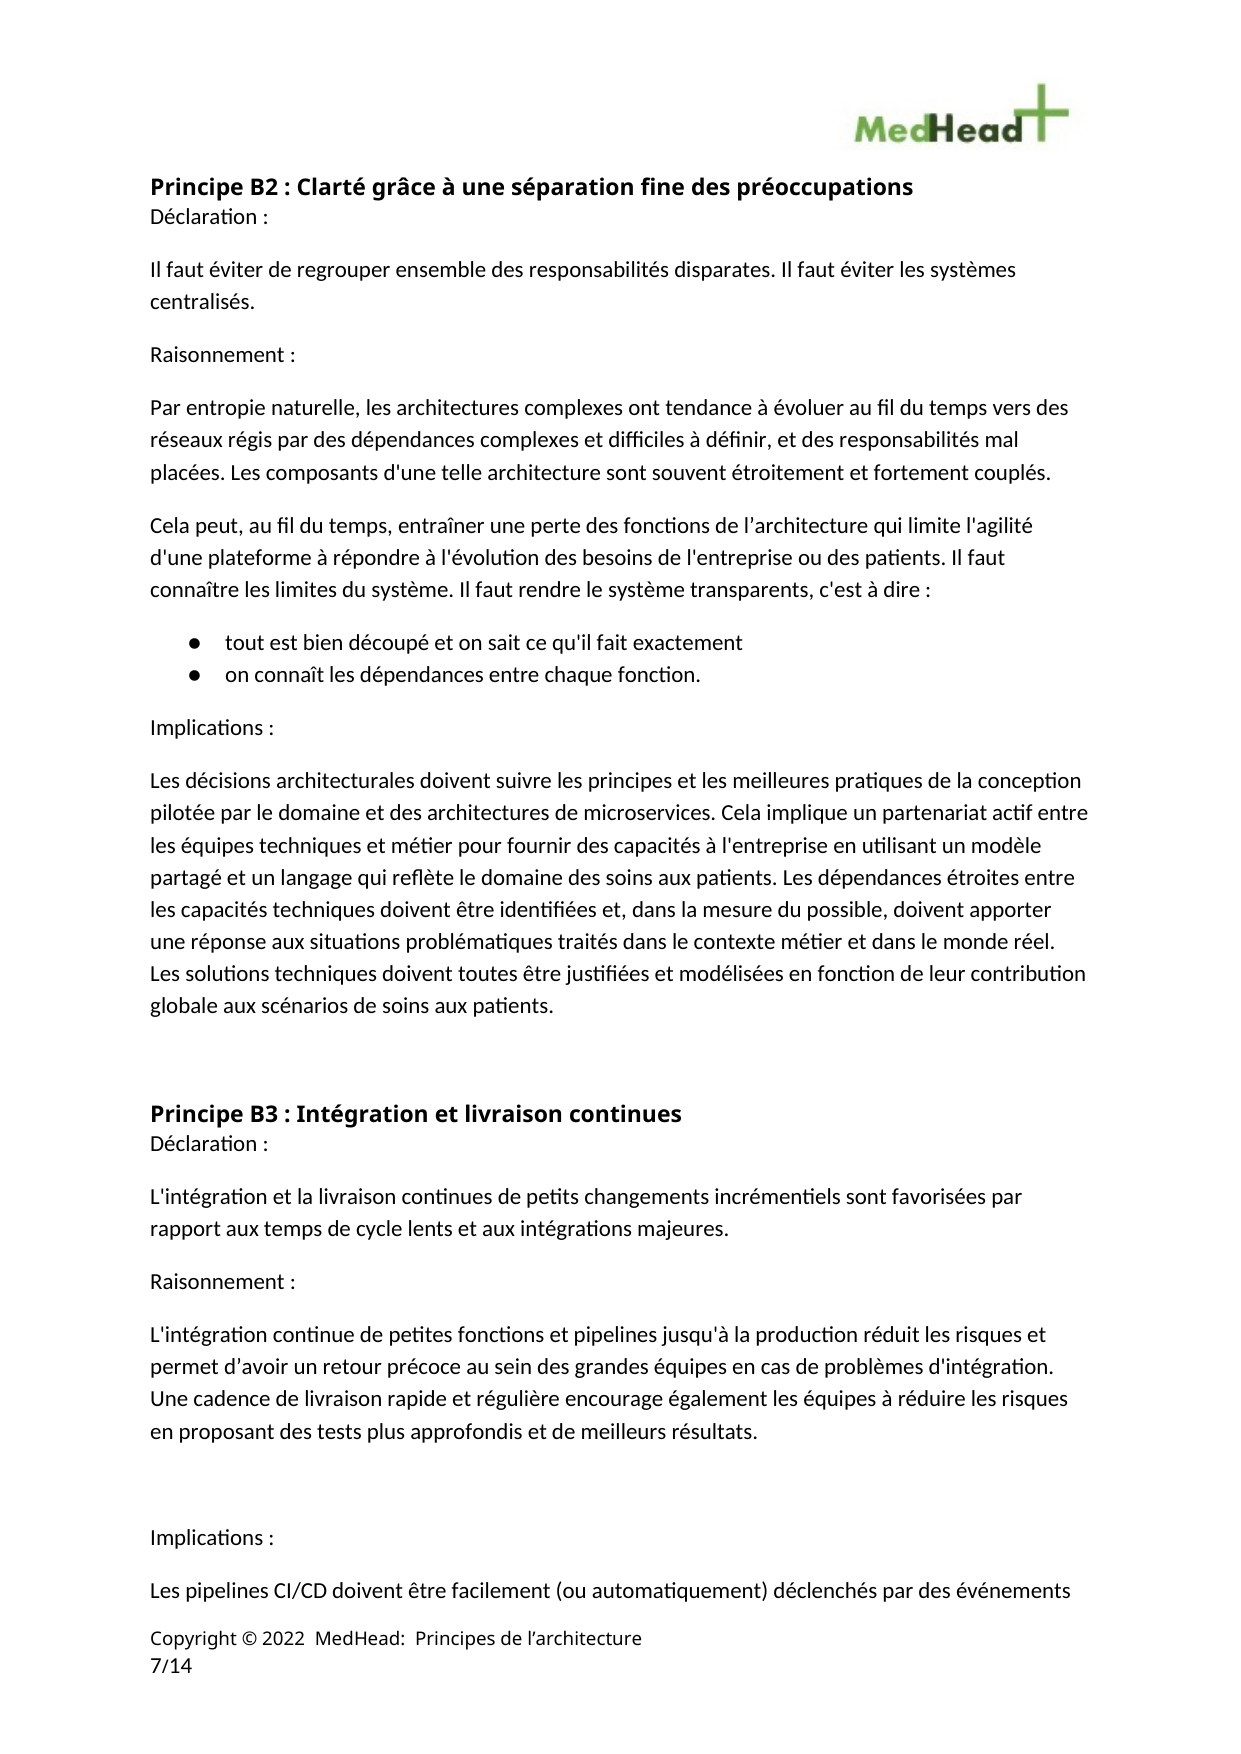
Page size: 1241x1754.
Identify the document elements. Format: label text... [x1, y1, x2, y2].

list on connaît les dépendances entre chaque fonction. [187, 660, 1090, 688]
text Déclaration : [150, 1129, 1090, 1157]
text L'intégration et la livraison continues de petits changements incrémentiels sont favorisées par rapport aux temps de cycle lents et aux intégrations majeures. [150, 1182, 1090, 1242]
text Cela peut, au fil du temps, entraîner une perte des fonctions de l’architecture qui limite l'agilité d'une plateforme à répondre à l'évolution des besoins de l'entreprise ou des patients. Il faut connaître les limites du système. Il faut rendre le système transparents, c'est à dire : [150, 511, 1090, 603]
text Déclaration : [150, 202, 1090, 230]
list tout est bien découpé et on sait ce qu'il fait exactement [187, 628, 1090, 656]
text Raisonnement : [150, 340, 1090, 368]
subtitle Principe B2 : Clarté grâce à une séparation fine des préoccupations [150, 171, 1090, 202]
text Par entropie naturelle, les architectures complexes ont tendance à évoluer au fil du temps vers des réseaux régis par des dépendances complexes et difficiles à définir, et des responsabilités mal placées. Les composants d'une telle architecture sont souvent étroitement et fortement couplés. [150, 393, 1090, 486]
text Raisonnement : [150, 1267, 1090, 1295]
picture [834, 75, 1091, 150]
text Implications : [150, 713, 1090, 741]
text Implications : [150, 1523, 1090, 1551]
text Il faut éviter de regrouper ensemble des responsabilités disparates. Il faut éviter les systèmes centralisés. [150, 255, 1090, 315]
text L'intégration continue de petites fonctions et pipelines jusqu'à la production réduit les risques et permet d’avoir un retour précoce au sein des grandes équipes en cas de problèmes d'intégration. Une cadence de livraison rapide et régulière encourage également les équipes à réduire les risques en proposant des tests plus approfondis et de meilleurs résultats. [150, 1320, 1090, 1445]
subtitle Principe B3 : Intégration et livraison continues [150, 1098, 1090, 1129]
text Les décisions architecturales doivent suivre les principes et les meilleures pratiques de la conception pilotée par le domaine et des architectures de microservices. Cela implique un partenariat actif entre les équipes techniques et métier pour fournir des capacités à l'entreprise en utilisant un modèle partagé et un langage qui reflète le domaine des soins aux patients. Les dépendances étroites entre les capacités techniques doivent être identifiées et, dans la mesure du possible, doivent apporter une réponse aux situations problématiques traités dans le contexte métier et dans le monde réel. Les solutions techniques doivent toutes être justifiées et modélisées en fonction de leur contribution globale aux scénarios de soins aux patients. [150, 766, 1090, 1020]
text Les pipelines CI/CD doivent être facilement (ou automatiquement) déclenchés par des événements [150, 1576, 1090, 1604]
